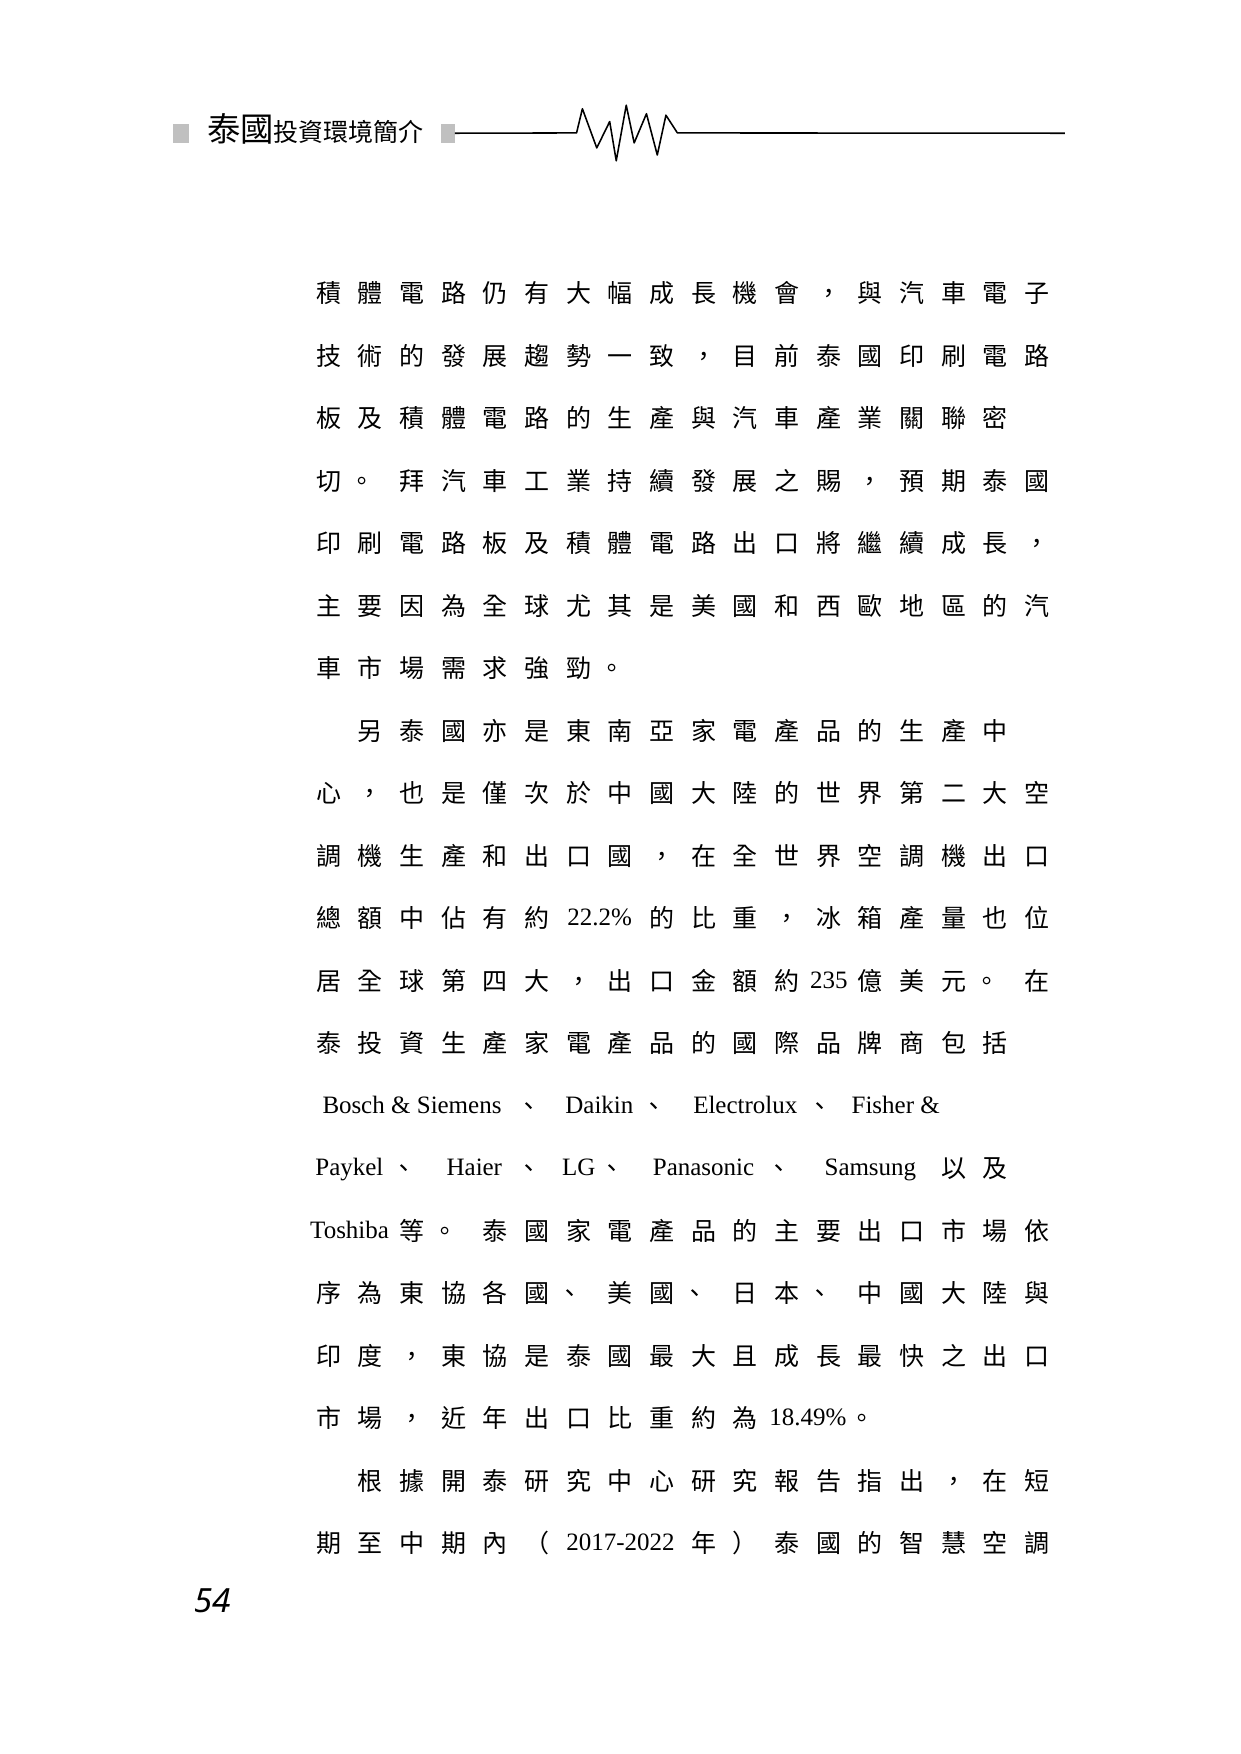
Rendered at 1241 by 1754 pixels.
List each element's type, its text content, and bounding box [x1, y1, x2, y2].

text 積體電路仍有大幅成長機會，與汽車電子技術的發展趨勢一致，目前泰國印刷電路板及積體電路的生產與汽車產業關聯密切。拜汽車工業持續發展之賜，預期泰國印刷電路板及積體電路出口將繼續成長，主要因為全球尤其是美國和西歐地區的汽車市場需求強勁。 [281, 250, 1058, 688]
text 另泰國亦是東南亞家電產品的生產中心，也是僅次於中國大陸的世界第二大空調機生產和出口國，在全世界空調機出口總額中佔有約22.2%的比重，冰箱產量也位居全球第四大，出口金額約235億美元。在泰投資生產家電產品的國際品牌商包括Bosch & Siemens、Daikin、Electrolux、Fisher & Paykel、Haier、LG、Panasonic、Samsung以及Toshiba等。泰國家電產品的主要出口市場依序為東協各國、美國、日本、中國大陸與印度，東協是泰國最大且成長最快之出口市場，近年出口比重約為18.49%。 [281, 688, 1058, 1438]
text 根據開泰研究中心研究報告指出，在短期至中期內（2017-2022年）泰國的智慧空調 [281, 1438, 1058, 1563]
